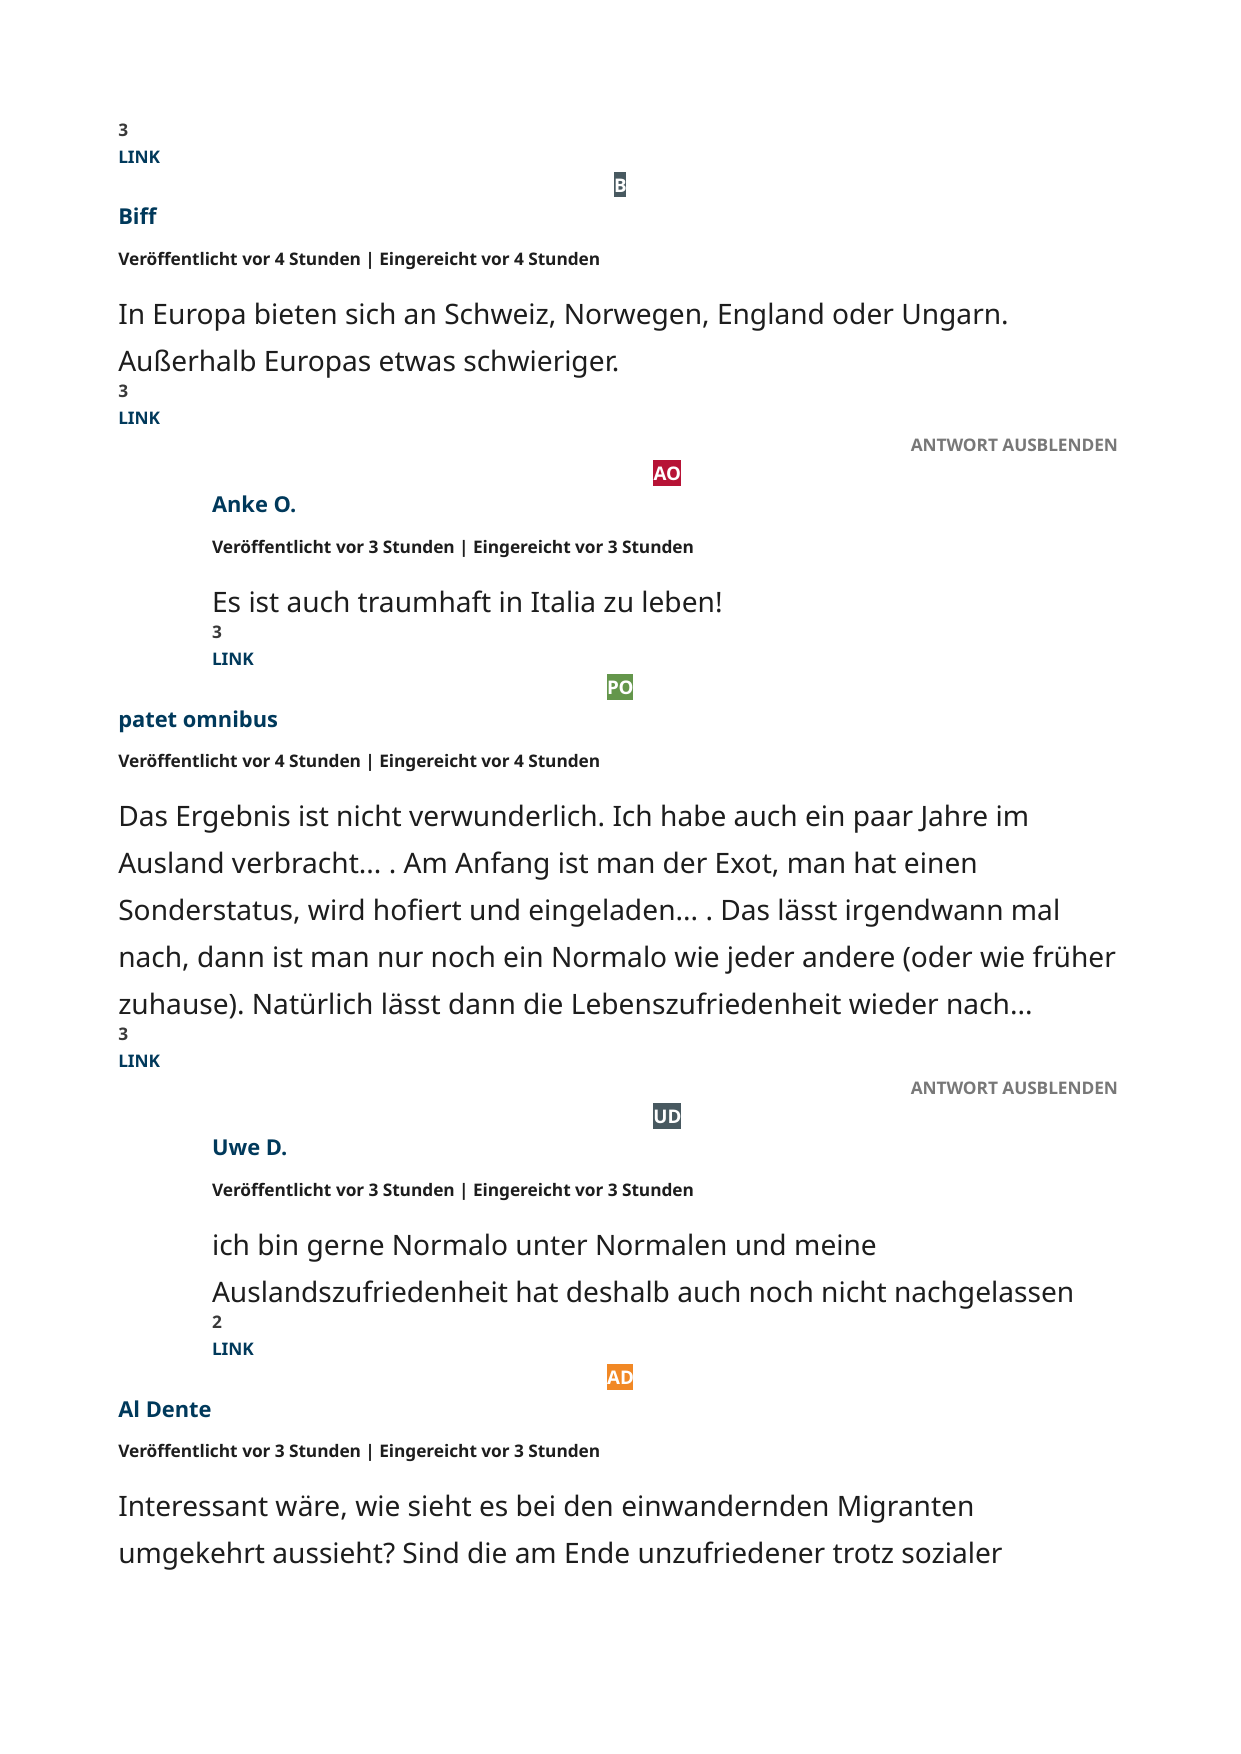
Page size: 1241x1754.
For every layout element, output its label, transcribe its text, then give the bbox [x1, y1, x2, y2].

text LINK [212, 1337, 1122, 1361]
text LINK [118, 406, 1122, 430]
text B [118, 172, 1122, 197]
text In Europa bieten sich an Schweiz, Norwegen, England oder Ungarn. Außerhalb Europas etwas schwieriger. [118, 286, 1122, 379]
text ANTWORT AUSBLENDEN [212, 433, 1122, 457]
text Interessant wäre, wie sieht es bei den einwandernden Migranten umgekehrt aussieht? Sind die am Ende unzufriedener trotz sozialer [118, 1478, 1122, 1572]
text 2 [212, 1311, 1122, 1334]
text Anke O. [212, 489, 1122, 519]
text 3 [118, 379, 1122, 403]
text AO [212, 460, 1122, 486]
text Al Dente [118, 1394, 1122, 1423]
text Veröffentlicht vor 4 Stunden | Eingereicht vor 4 Stunden [118, 247, 1122, 270]
text 3 [118, 118, 1122, 142]
text LINK [118, 145, 1122, 168]
text Veröffentlicht vor 3 Stunden | Eingereicht vor 3 Stunden [118, 1439, 1122, 1462]
text Es ist auch traumhaft in Italia zu leben! [212, 574, 1122, 621]
text Das Ergebnis ist nicht verwunderlich. Ich habe auch ein paar Jahre im Ausland verbracht... . Am Anfang ist man der Exot, man hat einen Sonderstatus, wird hofiert und eingeladen... . Das lässt irgendwann mal nach, dann ist man nur noch ein Normalo wie jeder andere (oder wie früher zuhause). Natürlich lässt dann die Lebenszufriedenheit wieder nach... [118, 788, 1122, 1022]
text Veröffentlicht vor 4 Stunden | Eingereicht vor 4 Stunden [118, 749, 1122, 772]
text ANTWORT AUSBLENDEN [212, 1076, 1122, 1100]
text Veröffentlicht vor 3 Stunden | Eingereicht vor 3 Stunden [212, 535, 1122, 558]
text ich bin gerne Normalo unter Normalen und meine Auslandszufriedenheit hat deshalb auch noch nicht nachgelassen [212, 1217, 1122, 1311]
text LINK [118, 1049, 1122, 1073]
text Uwe D. [212, 1132, 1122, 1162]
text patet omnibus [118, 704, 1122, 733]
text Biff [118, 201, 1122, 231]
text LINK [212, 647, 1122, 671]
text PO [118, 674, 1122, 700]
text UD [212, 1103, 1122, 1129]
text Veröffentlicht vor 3 Stunden | Eingereicht vor 3 Stunden [212, 1178, 1122, 1201]
text AD [118, 1364, 1122, 1390]
text 3 [212, 621, 1122, 644]
text 3 [118, 1022, 1122, 1046]
